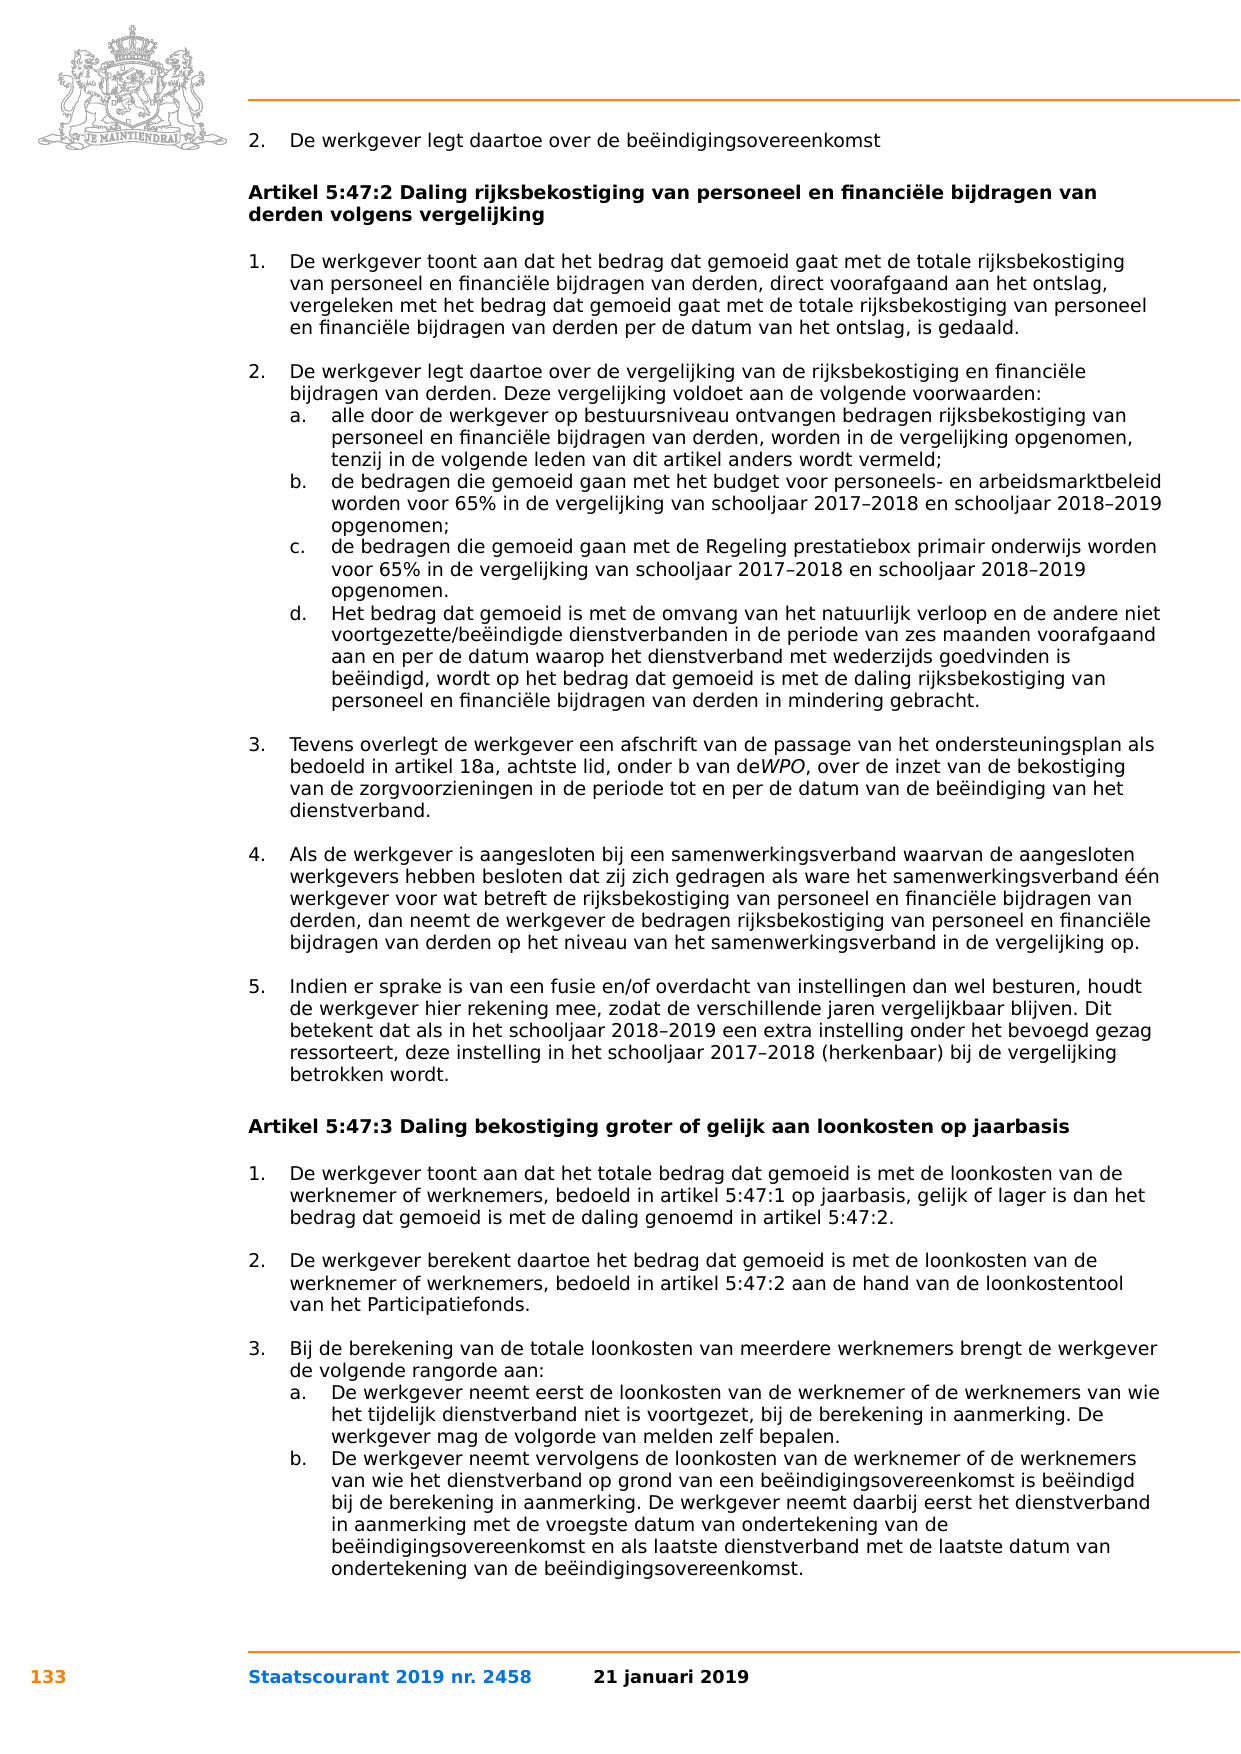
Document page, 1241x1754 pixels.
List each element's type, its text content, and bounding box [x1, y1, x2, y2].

text a. alle door de werkgever op bestuursniveau ontvangen bedragen rijksbekostiging van personeel en financiële bijdragen van derden, worden in de vergelijking opgenomen, tenzij in de volgende leden van dit artikel anders wordt vermeld; [289, 404, 1163, 471]
text 4. Als de werkgever is aangesloten bij een samenwerkingsverband waarvan de aangesloten werkgevers hebben besloten dat zij zich gedragen als ware het samenwerkingsverband één werkgever voor wat betreft de rijksbekostiging van personeel en financiële bijdragen van derden, dan neemt de werkgever de bedragen rijksbekostiging van personeel en financiële bijdragen van derden op het niveau van het samenwerkingsverband in de vergelijking op. [248, 844, 1163, 954]
text 2. De werkgever berekent daartoe het bedrag dat gemoeid is met de loonkosten van de werknemer of werknemers, bedoeld in artikel 5:47:2 aan de hand van de loonkostentool van het Participatiefonds. [248, 1250, 1163, 1316]
text d. Het bedrag dat gemoeid is met de omvang van het natuurlijk verloop en de andere niet voortgezette/beëindigde dienstverbanden in de periode van zes maanden voorafgaand aan en per de datum waarop het dienstverband met wederzijds goedvinden is beëindigd, wordt op het bedrag dat gemoeid is met de daling rijksbekostiging van personeel en financiële bijdragen van derden in mindering gebracht. [289, 602, 1163, 712]
text a. De werkgever neemt eerst de loonkosten van de werknemer of de werknemers van wie het tijdelijk dienstverband niet is voortgezet, bij de berekening in aanmerking. De werkgever mag de volgorde van melden zelf bepalen. [289, 1382, 1163, 1448]
text b. de bedragen die gemoeid gaan met het budget voor personeels- en arbeidsmarktbeleid worden voor 65% in de vergelijking van schooljaar 2017–2018 en schooljaar 2018–2019 opgenomen; [289, 471, 1163, 536]
picture [38, 25, 227, 150]
text 3. Bij de berekening van de totale loonkosten van meerdere werknemers brengt de werkgever de volgende rangorde aan: [248, 1338, 1163, 1382]
text 3. Tevens overlegt de werkgever een afschrift van de passage van het ondersteuningsplan als bedoeld in artikel 18a, achtste lid, onder b van deWPO, over de inzet van de bekostiging van de zorgvoorzieningen in de periode tot en per de datum van de beëindiging van het dienstverband. [248, 734, 1163, 822]
text 2. De werkgever legt daartoe over de vergelijking van de rijksbekostiging en financiële bijdragen van derden. Deze vergelijking voldoet aan de volgende voorwaarden: [248, 361, 1163, 404]
text 1. De werkgever toont aan dat het bedrag dat gemoeid gaat met de totale rijksbekostiging van personeel en financiële bijdragen van derden, direct voorafgaand aan het ontslag, vergeleken met het bedrag dat gemoeid gaat met de totale rijksbekostiging van personeel en financiële bijdragen van derden per de datum van het ontslag, is gedaald. [248, 251, 1163, 339]
subtitle Artikel 5:47:3 Daling bekostiging groter of gelijk aan loonkosten op jaarbasis [248, 1116, 1163, 1138]
subtitle Artikel 5:47:2 Daling rijksbekostiging van personeel en financiële bijdragen van derden volgens vergelijking [248, 182, 1163, 226]
text 5. Indien er sprake is van een fusie en/of overdacht van instellingen dan wel besturen, houdt de werkgever hier rekening mee, zodat de verschillende jaren vergelijkbaar blijven. Dit betekent dat als in het schooljaar 2018–2019 een extra instelling onder het bevoegd gezag ressorteert, deze instelling in het schooljaar 2017–2018 (herkenbaar) bij de vergelijking betrokken wordt. [248, 976, 1163, 1086]
text b. De werkgever neemt vervolgens de loonkosten van de werknemer of de werknemers van wie het dienstverband op grond van een beëindigingsovereenkomst is beëindigd bij de berekening in aanmerking. De werkgever neemt daarbij eerst het dienstverband in aanmerking met de vroegste datum van ondertekening van de beëindigingsovereenkomst en als laatste dienstverband met de laatste datum van ondertekening van de beëindigingsovereenkomst. [289, 1448, 1163, 1580]
text c. de bedragen die gemoeid gaan met de Regeling prestatiebox primair onderwijs worden voor 65% in de vergelijking van schooljaar 2017–2018 en schooljaar 2018–2019 opgenomen. [289, 536, 1163, 602]
text 2. De werkgever legt daartoe over de beëindigingsovereenkomst [248, 130, 1163, 152]
text 1. De werkgever toont aan dat het totale bedrag dat gemoeid is met de loonkosten van de werknemer of werknemers, bedoeld in artikel 5:47:1 op jaarbasis, gelijk of lager is dan het bedrag dat gemoeid is met de daling genoemd in artikel 5:47:2. [248, 1163, 1163, 1228]
